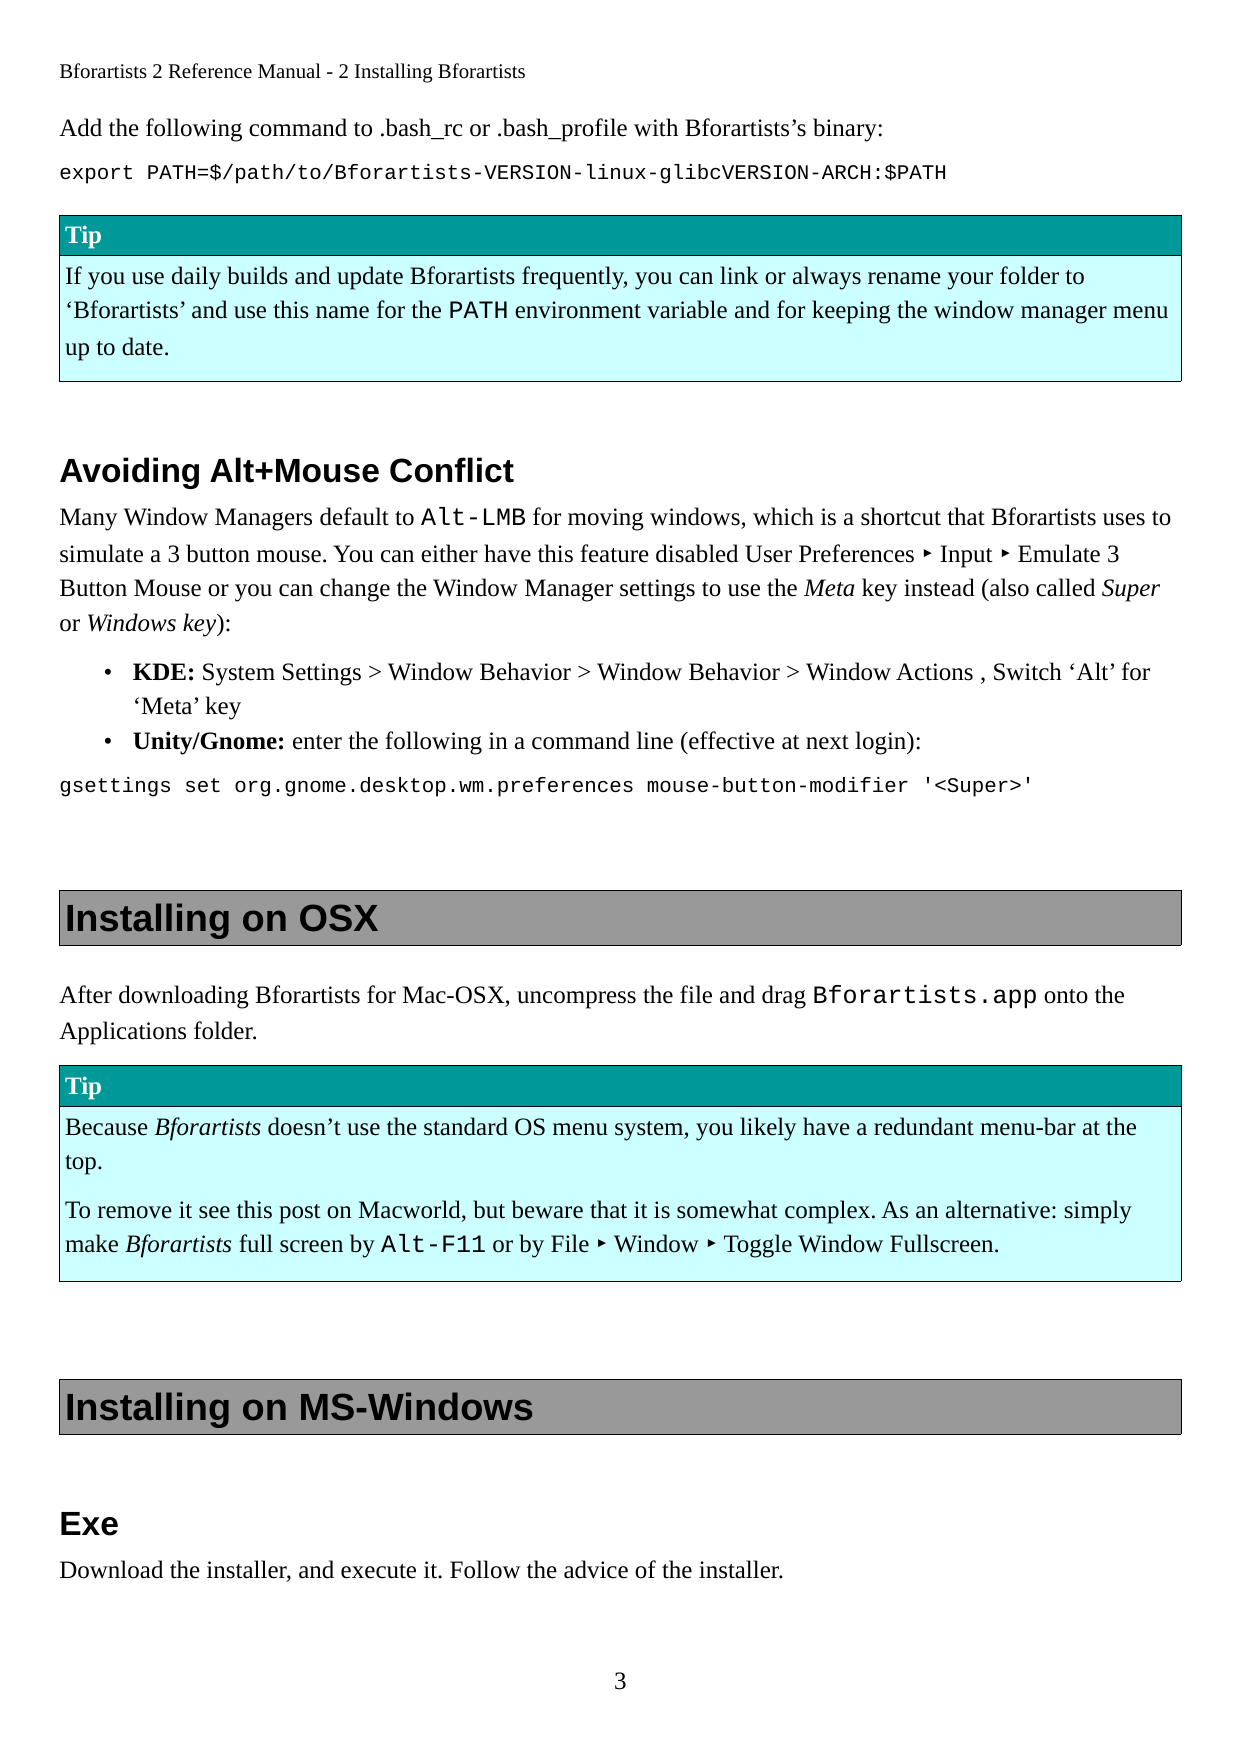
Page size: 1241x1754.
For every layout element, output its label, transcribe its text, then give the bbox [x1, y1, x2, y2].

text export PATH=$/path/to/Bforartists-VERSION-linux-glibcVERSION-ARCH:$PATH [59, 162, 1181, 185]
table_cell If you use daily builds and update Bforartists frequently, you can link or always rename your folder to ‘Bforartists’ and use this name for the PATH environment variable and for keeping the window manager menu up to date. [60, 256, 1181, 381]
table_header Tip [60, 216, 1181, 255]
text Add the following command to .bash_rc or .bash_profile with Bforartists’s binary: [59, 113, 1181, 141]
list KDE: System Settings > Window Behavior > Window Behavior > Window Actions , Switch ‘Alt’ for ‘Meta’ key [103, 657, 1181, 720]
subtitle Exe [59, 1504, 1181, 1543]
table_header Installing on MS-Windows [60, 1380, 1181, 1434]
table_header Tip [60, 1066, 1181, 1106]
text After downloading Bforartists for Mac-OSX, uncompress the file and drag Bforartists.app onto the Applications folder. [59, 980, 1181, 1045]
subtitle Avoiding Alt+Mouse Conflict [59, 451, 1181, 490]
table_cell Because Bforartists doesn’t use the standard OS menu system, you likely have a redundant menu-bar at the top. To remove it see this post on Macworld, but beware that it is somewhat complex. As an alternative: simply make Bforartists full screen by Alt-F11 or by File ‣ Window ‣ Toggle Window Fullscreen. [60, 1107, 1181, 1281]
table_header Installing on OSX [60, 891, 1181, 945]
text gsettings set org.gnome.desktop.wm.preferences mouse-button-modifier '<Super>' [59, 775, 1181, 798]
list Unity/Gnome: enter the following in a command line (effective at next login): [103, 726, 1181, 754]
text Download the installer, and execute it. Follow the advice of the installer. [59, 1555, 1181, 1584]
text Many Window Managers default to Alt-LMB for moving windows, which is a shortcut that Bforartists uses to simulate a 3 button mouse. You can either have this feature disabled User Preferences ‣ Input ‣ Emulate 3 Button Mouse or you can change the Window Manager settings to use the Meta key instead (also called Super or Windows key): [59, 502, 1181, 636]
